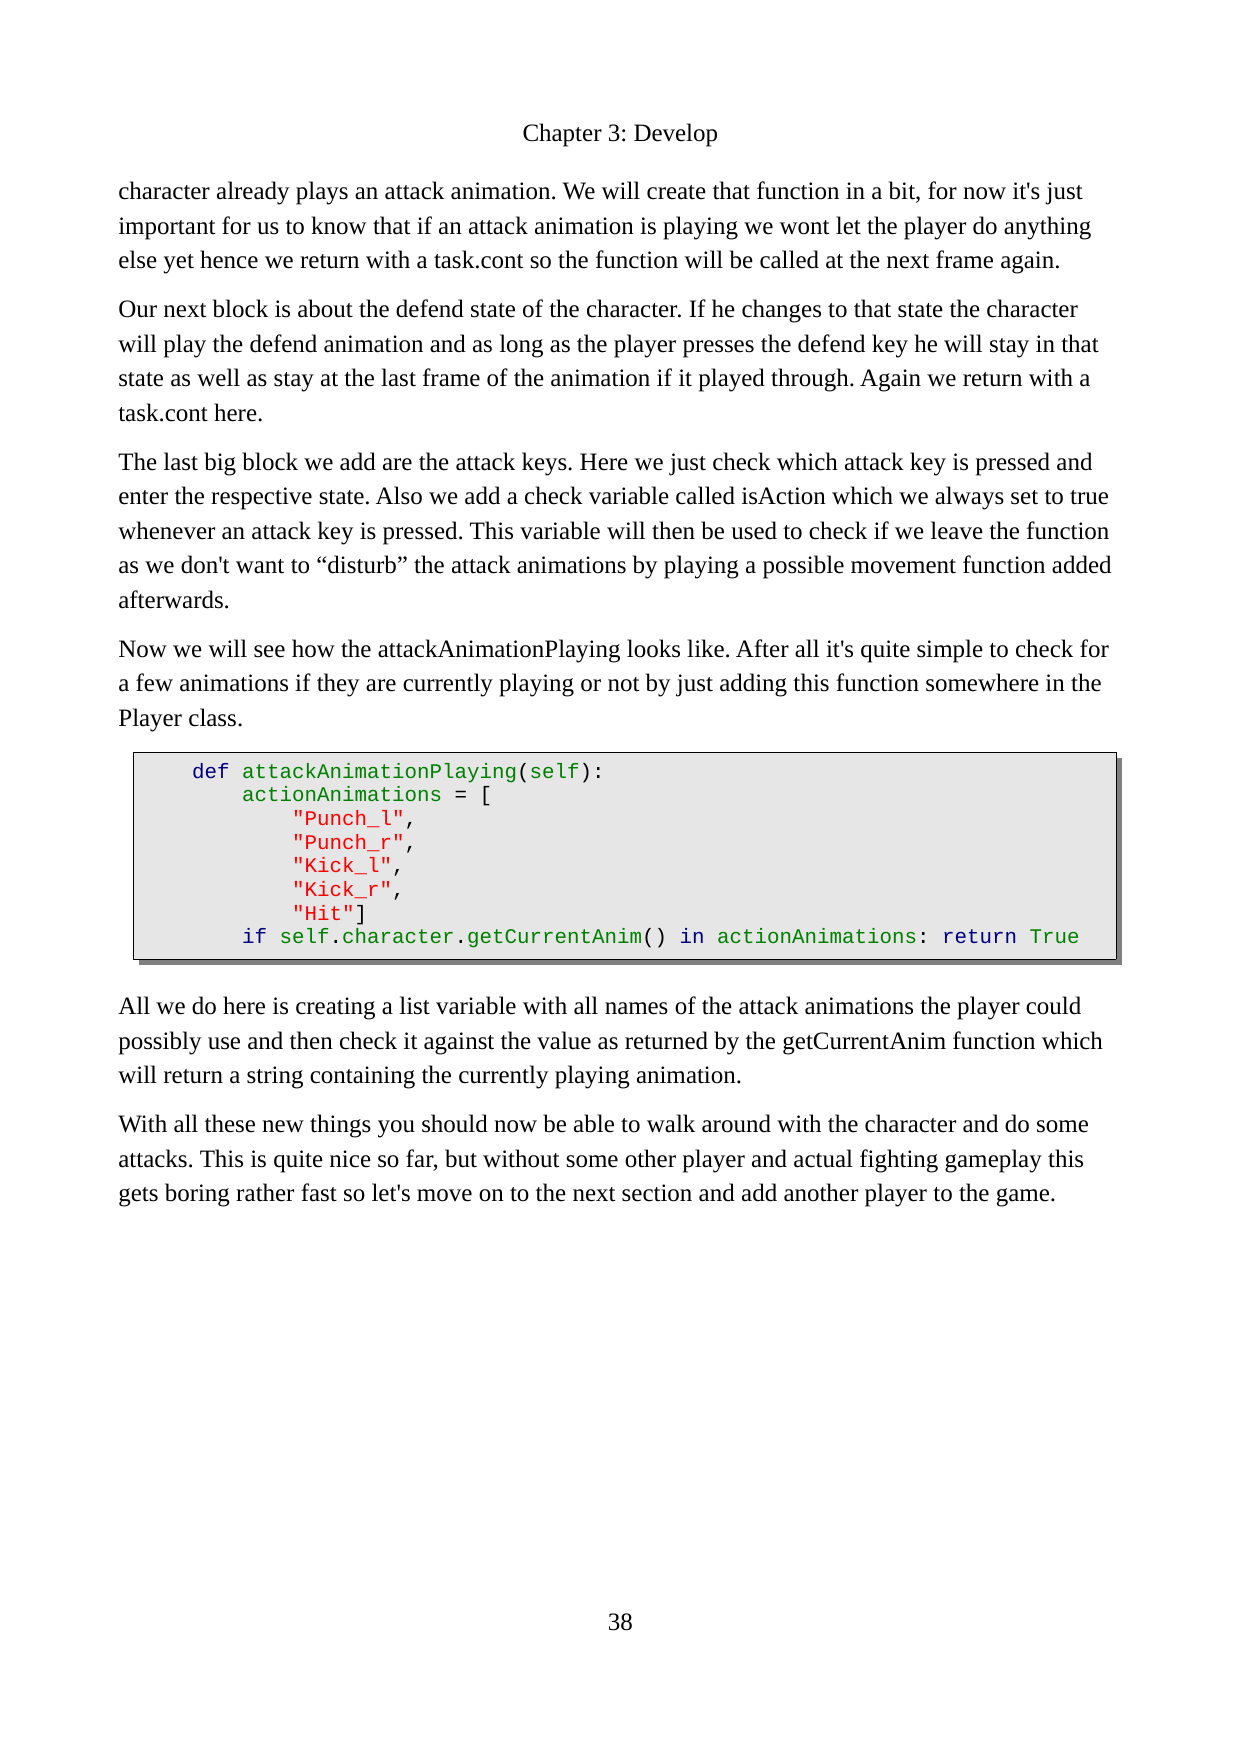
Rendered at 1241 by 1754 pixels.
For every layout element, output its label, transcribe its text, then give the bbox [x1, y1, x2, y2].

text All we do here is creating a list variable with all names of the attack animations the player could possibly use and then check it against the value as returned by the getCurrentAnim function which will return a string containing the currently playing animation. [118, 991, 1122, 1089]
text def attackAnimationPlaying(self): [134, 753, 1116, 776]
text With all these new things you should now be able to walk around with the character and do some attacks. This is quite nice so far, but without some other player and actual fighting gameplay this gets boring rather fast so let's move on to the next section and add another player to the game. [118, 1109, 1122, 1207]
text "Punch_l", [134, 799, 1116, 823]
text if self.character.getCurrentAnim() in actionAnimations: return True [134, 917, 1116, 959]
text Our next block is about the defend state of the character. If he changes to that state the character will play the defend animation and as long as the player presses the defend key he will stay in that state as well as stay at the last frame of the animation if it played through. Again we return with a task.cont here. [118, 294, 1122, 427]
text The last big block we add are the attack keys. Here we just check which attack key is pressed and enter the respective state. Also we add a check variable called isAction which we always set to true whenever an attack key is pressed. This variable will then be used to check if we leave the function as we don't want to “disturb” the attack animations by playing a possible movement function added afterwards. [118, 447, 1122, 613]
text "Hit"] [134, 894, 1116, 917]
text actionAnimations = [ [134, 776, 1116, 799]
text "Kick_l", [134, 846, 1116, 870]
text "Punch_r", [134, 823, 1116, 846]
text character already plays an attack animation. We will create that function in a bit, for now it's just important for us to know that if an attack animation is playing we wont let the player do anything else yet hence we return with a task.cont so the function will be called at the next frame again. [118, 176, 1122, 274]
text Now we will see how the attackAnimationPlaying looks like. After all it's quite simple to check for a few animations if they are currently playing or not by just adding this function somewhere in the Player class. [118, 634, 1122, 732]
text "Kick_r", [134, 870, 1116, 894]
